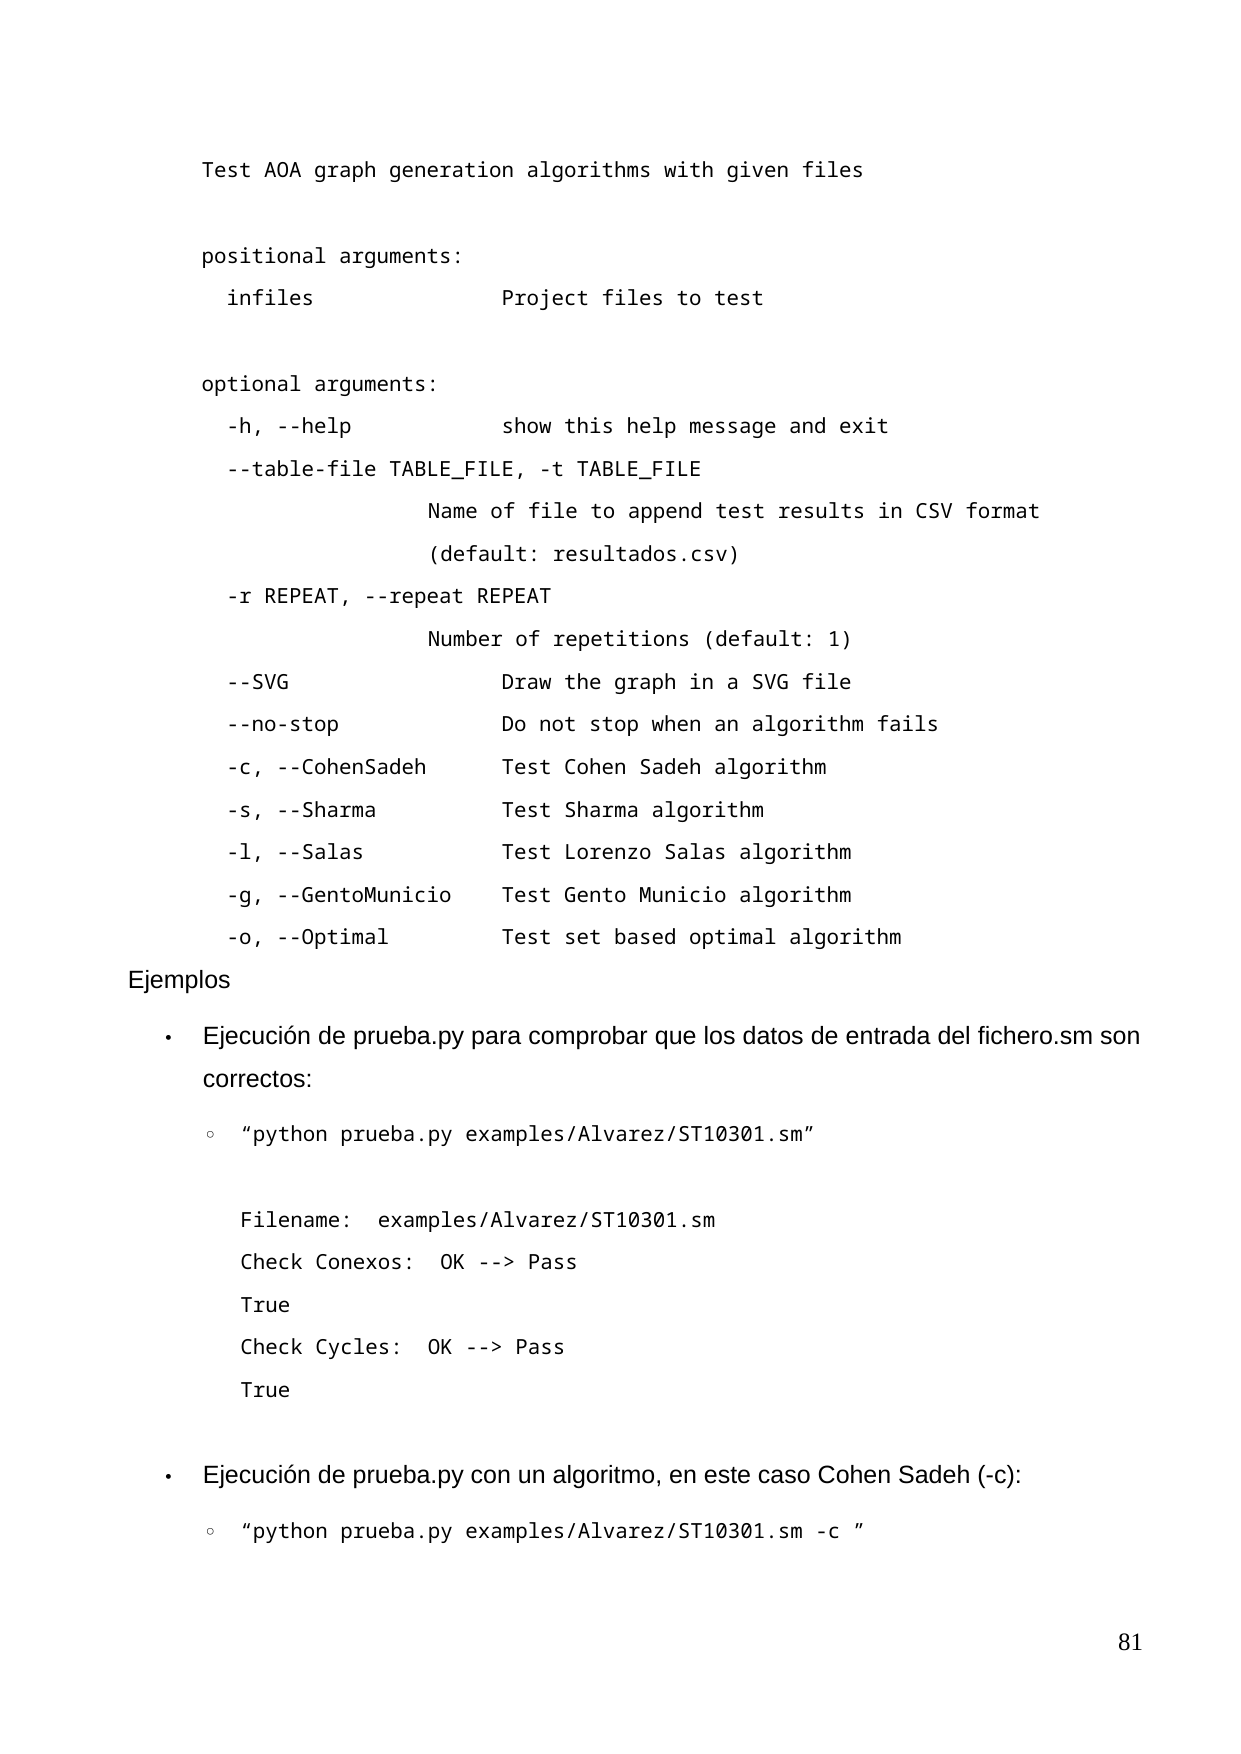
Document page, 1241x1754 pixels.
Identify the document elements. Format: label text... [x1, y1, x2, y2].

text --table-file TABLE_FILE, -t TABLE_FILE [128, 454, 1143, 482]
text Name of file to append test results in CSV format [128, 496, 1143, 525]
list True [203, 1375, 1143, 1403]
list “python prueba.py examples/Alvarez/ST10301.sm” [203, 1119, 1143, 1148]
list True [203, 1290, 1143, 1318]
text infiles Project files to test [128, 283, 1143, 312]
list Ejecución de prueba.py para comprobar que los datos de entrada del fichero.sm son correctos: [165, 1021, 1143, 1093]
text Test AOA graph generation algorithms with given files [128, 156, 1143, 184]
text optional arguments: [128, 369, 1143, 397]
text --no-stop Do not stop when an algorithm fails [128, 709, 1143, 738]
text (default: resultados.csv) [128, 539, 1143, 567]
list Filename: examples/Alvarez/ST10301.sm [203, 1205, 1143, 1233]
text -s, --Sharma Test Sharma algorithm [128, 795, 1143, 823]
text -c, --CohenSadeh Test Cohen Sadeh algorithm [128, 752, 1143, 781]
list Ejecución de prueba.py con un algoritmo, en este caso Cohen Sadeh (-c): [165, 1460, 1143, 1489]
text Ejemplos [128, 965, 1143, 994]
text -r REPEAT, --repeat REPEAT [128, 582, 1143, 610]
text positional arguments: [128, 241, 1143, 269]
list Check Cycles: OK --> Pass [203, 1332, 1143, 1361]
text -l, --Salas Test Lorenzo Salas algorithm [128, 837, 1143, 866]
list “python prueba.py examples/Alvarez/ST10301.sm -c ” [203, 1516, 1143, 1544]
text -o, --Optimal Test set based optimal algorithm [128, 922, 1143, 951]
text -g, --GentoMunicio Test Gento Municio algorithm [128, 880, 1143, 908]
text -h, --help show this help message and exit [128, 411, 1143, 440]
list Check Conexos: OK --> Pass [203, 1247, 1143, 1276]
text Number of repetitions (default: 1) [128, 624, 1143, 653]
text --SVG Draw the graph in a SVG file [128, 667, 1143, 695]
